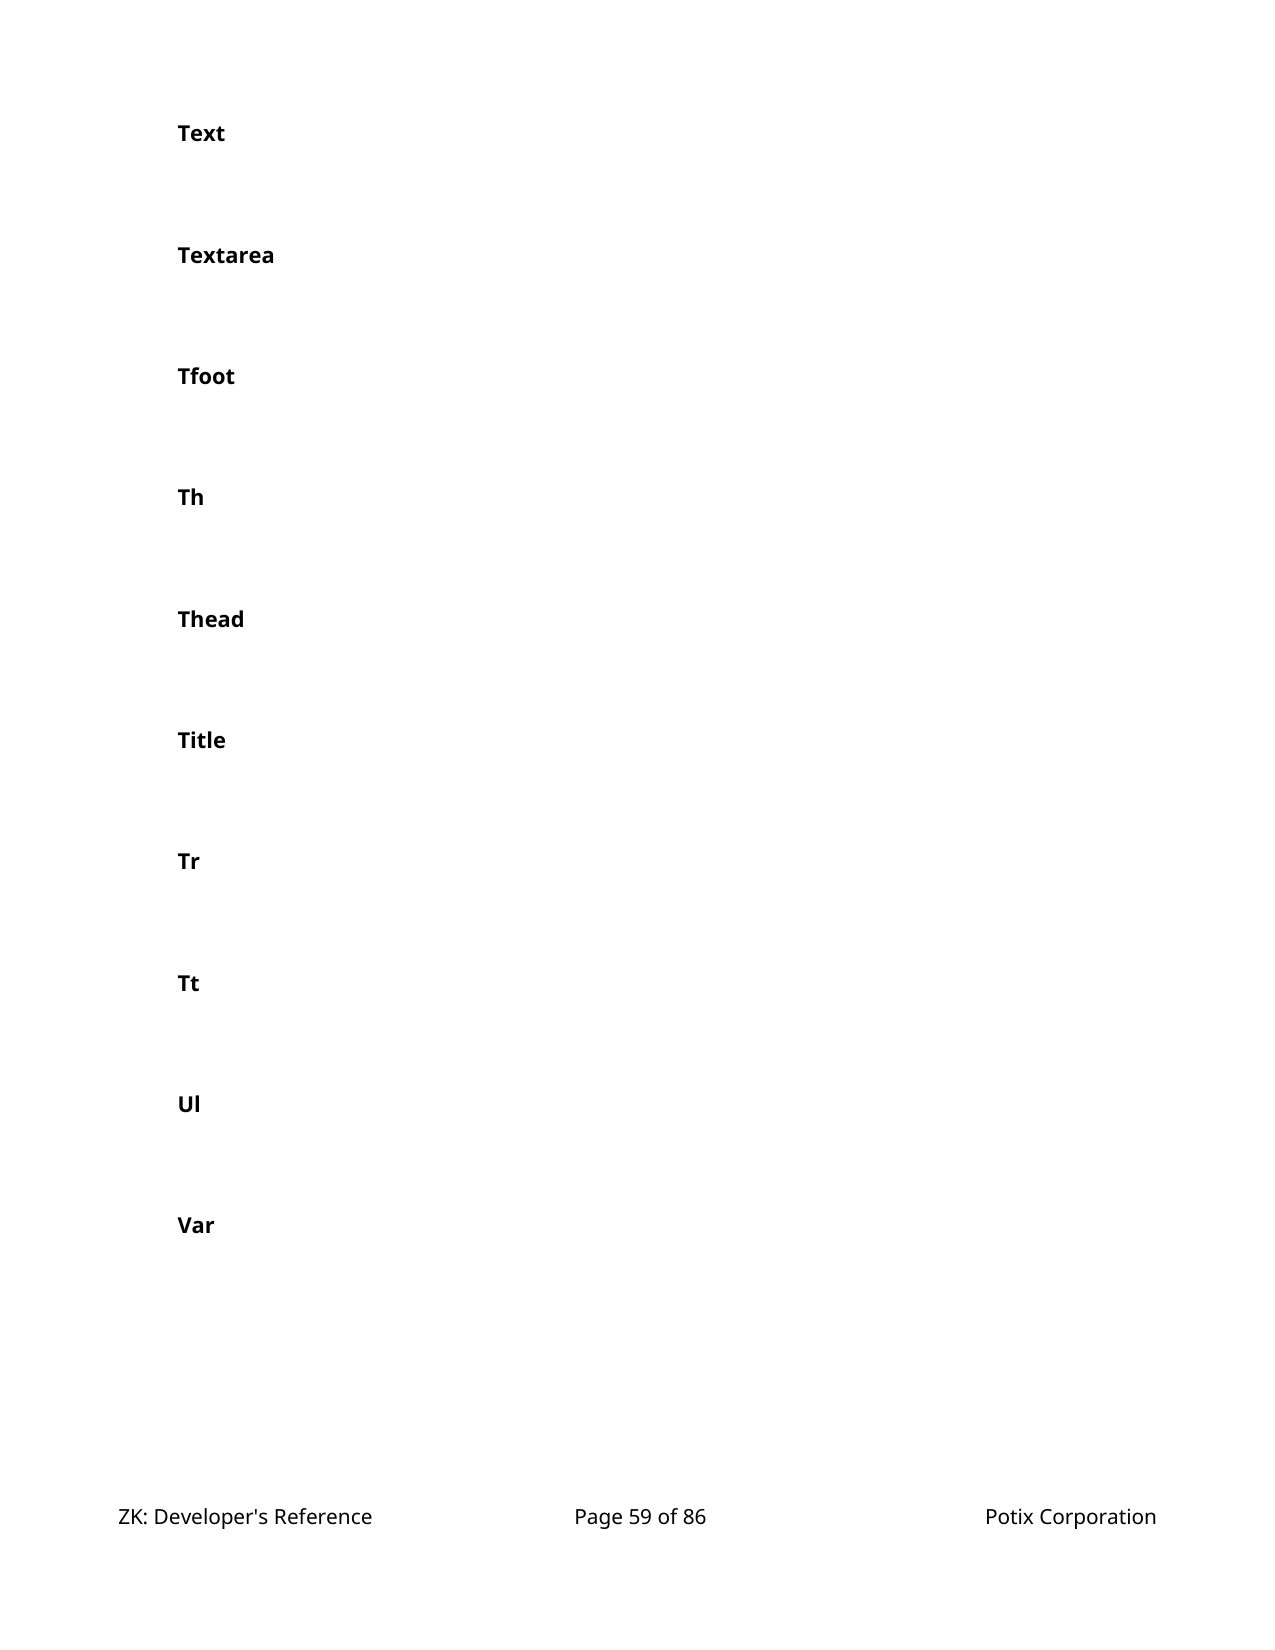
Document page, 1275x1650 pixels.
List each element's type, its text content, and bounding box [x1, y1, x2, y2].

subtitle Var [177, 1210, 1157, 1240]
subtitle Tfoot [177, 361, 1157, 391]
subtitle Ul [177, 1089, 1157, 1119]
subtitle Th [177, 482, 1157, 512]
subtitle Tr [177, 846, 1157, 876]
subtitle Text [177, 118, 1157, 148]
subtitle Title [177, 725, 1157, 755]
subtitle Thead [177, 603, 1157, 633]
subtitle Textarea [177, 239, 1157, 269]
subtitle Tt [177, 968, 1157, 998]
